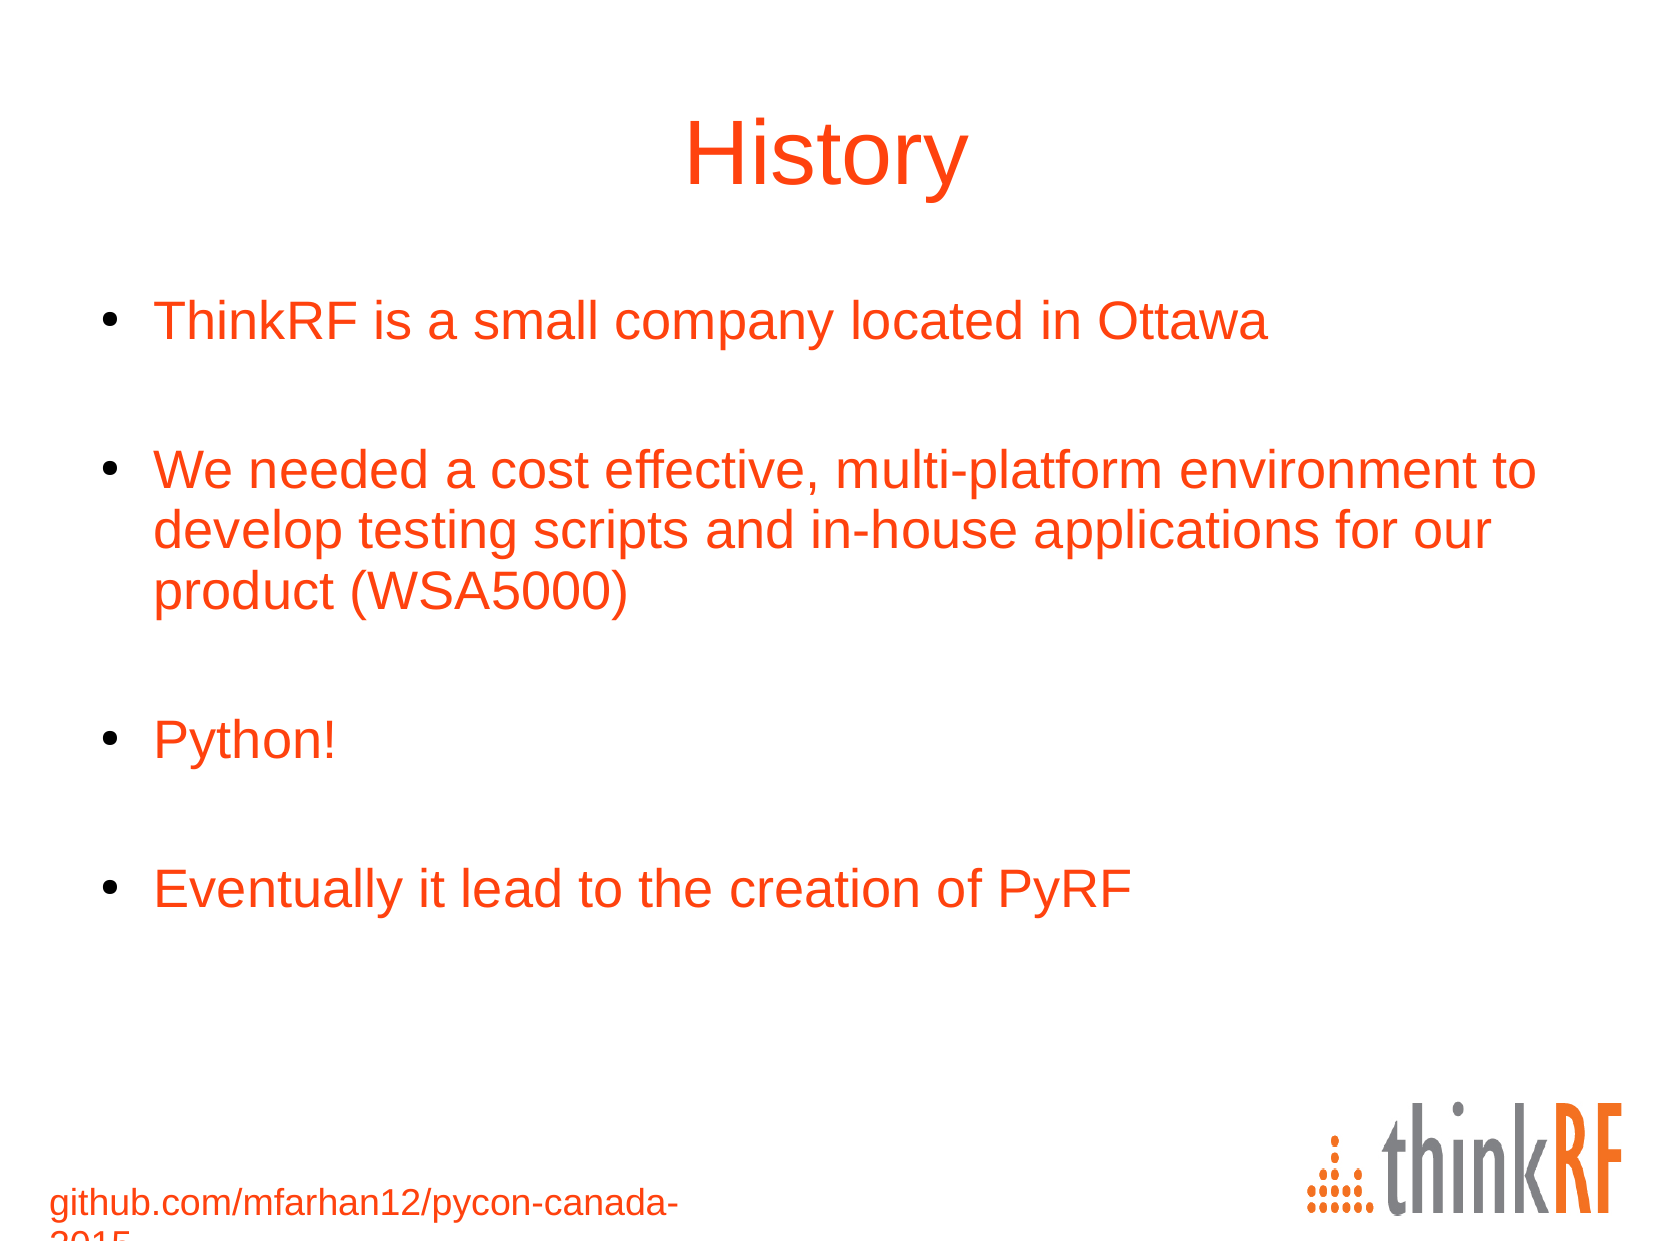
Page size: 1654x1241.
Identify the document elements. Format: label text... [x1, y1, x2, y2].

list ThinkRF is a small company located in Ottawa We needed a cost effective, multi-platform environment to develop testing scripts and in-house applications for our product (WSA5000) Python! Eventually it lead to the creation of PyRF [82, 290, 1571, 1109]
title History [82, 49, 1571, 257]
picture [1307, 1101, 1622, 1216]
